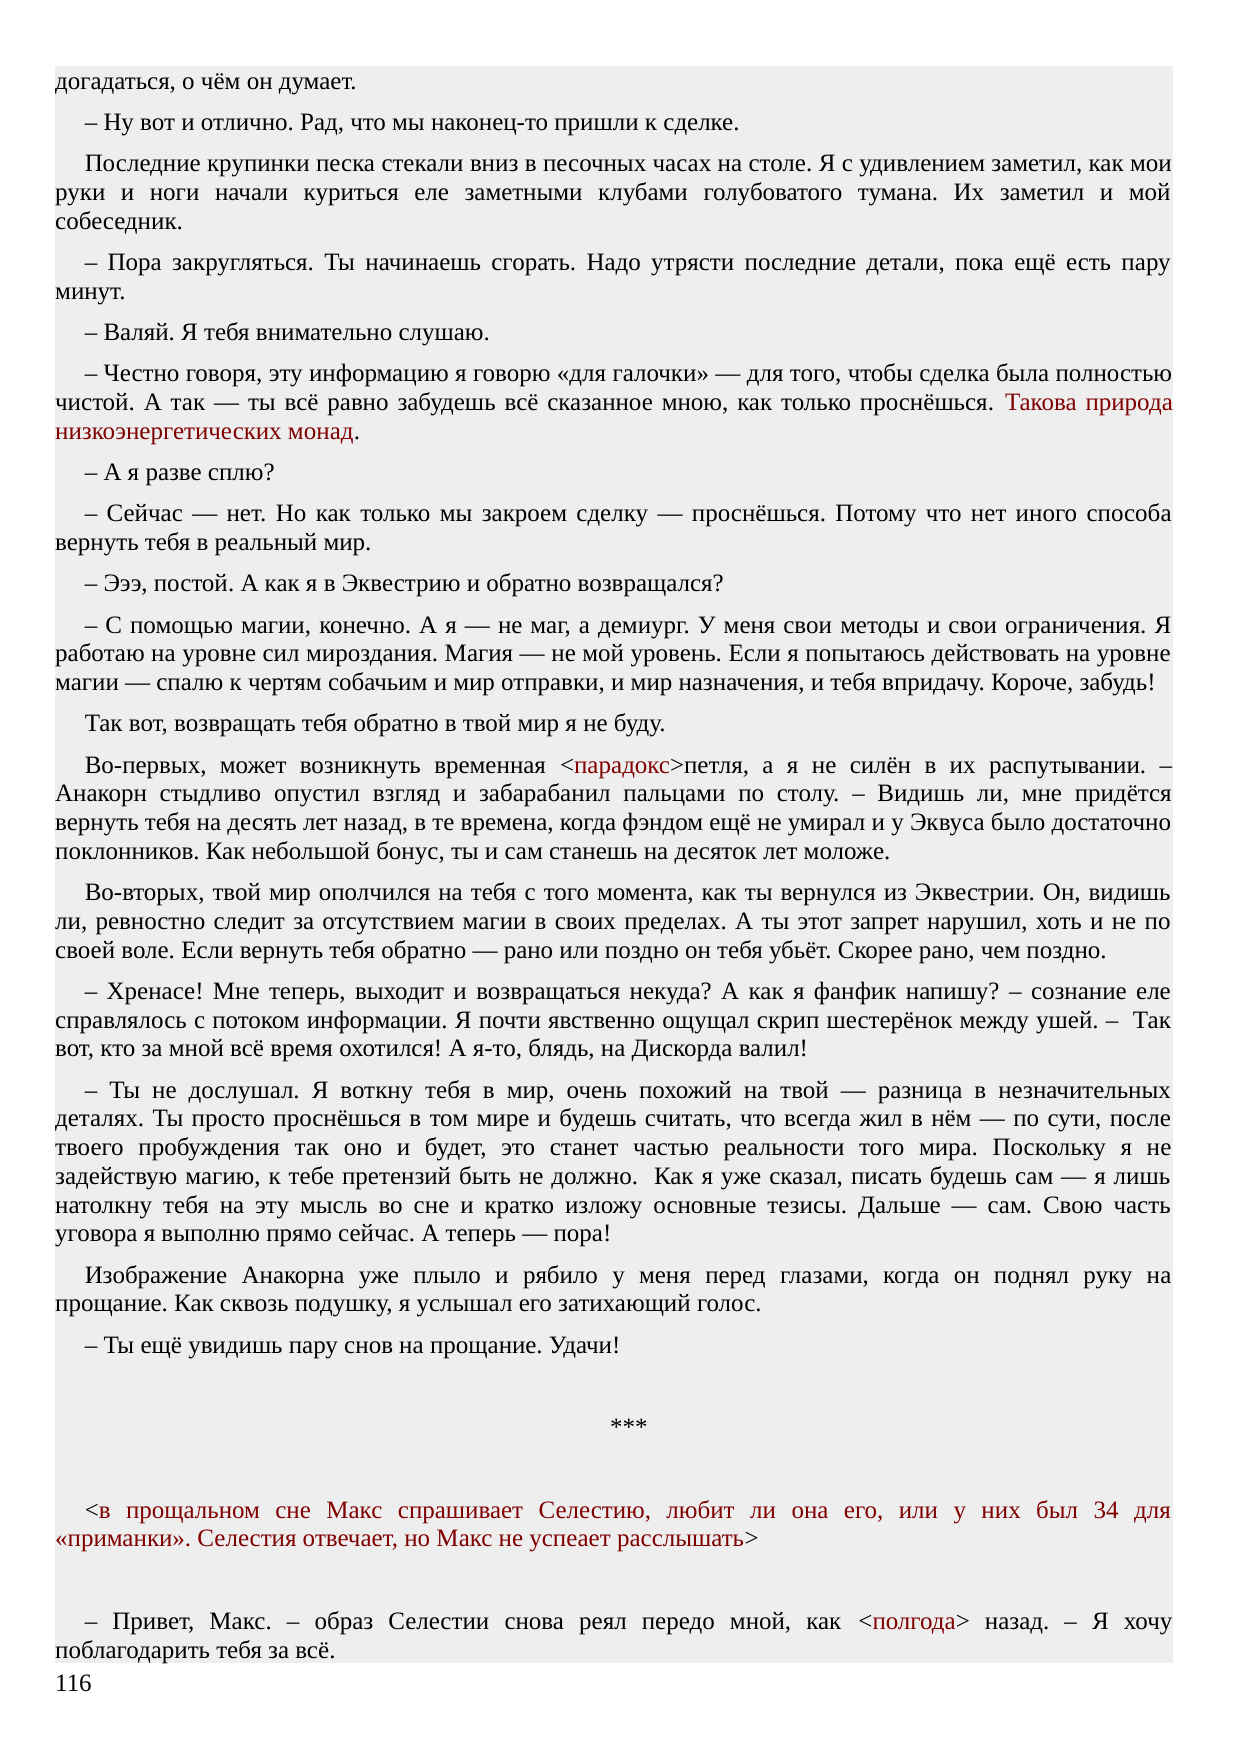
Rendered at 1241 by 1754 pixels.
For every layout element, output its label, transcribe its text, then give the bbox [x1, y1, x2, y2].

text – Привет, Макс. – образ Селестии снова реял передо мной, как <полгода> назад. – Я хочу поблагодарить тебя за всё. [55, 1606, 1173, 1663]
text – Пора закругляться. Ты начинаешь сгорать. Надо утрясти последние детали, пока ещё есть пару минут. [55, 247, 1173, 305]
text – Эээ, постой. А как я в Эквестрию и обратно возвращался? [55, 568, 1173, 597]
text – Хренасе! Мне теперь, выходит и возвращаться некуда? А как я фанфик напишу? – сознание еле справлялось с потоком информации. Я почти явственно ощущал скрип шестерёнок между ушей. – Так вот, кто за мной всё время охотился! А я-то, блядь, на Дискорда валил! [55, 976, 1173, 1062]
text Последние крупинки песка стекали вниз в песочных часах на столе. Я с удивлением заметил, как мои руки и ноги начали куриться еле заметными клубами голубоватого тумана. Их заметил и мой собеседник. [55, 148, 1173, 235]
text Изображение Анакорна уже плыло и рябило у меня перед глазами, когда он поднял руку на прощание. Как сквозь подушку, я услышал его затихающий голос. [55, 1260, 1173, 1317]
text *** [55, 1412, 1173, 1441]
text – А я разве сплю? [55, 457, 1173, 486]
text – Валяй. Я тебя внимательно слушаю. [55, 317, 1173, 346]
text – С помощью магии, конечно. А я — не маг, а демиург. У меня свои методы и свои ограничения. Я работаю на уровне сил мироздания. Магия — не мой уровень. Если я попытаюсь действовать на уровне магии — спалю к чертям собачьим и мир отправки, и мир назначения, и тебя впридачу. Короче, забудь! [55, 610, 1173, 696]
text – Ты ещё увидишь пару снов на прощание. Удачи! [55, 1330, 1173, 1358]
text догадаться, о чём он думает. [55, 66, 1173, 95]
text <в прощальном сне Макс спрашивает Селестию, любит ли она его, или у них был 34 для «приманки». Селестия отвечает, но Макс не успеает расслышать> [55, 1495, 1173, 1552]
text Во-вторых, твой мир ополчился на тебя с того момента, как ты вернулся из Эквестрии. Он, видишь ли, ревностно следит за отсутствием магии в своих пределах. А ты этот запрет нарушил, хоть и не по своей воле. Если вернуть тебя обратно — рано или поздно он тебя убьёт. Скорее рано, чем поздно. [55, 877, 1173, 963]
text – Ты не дослушал. Я воткну тебя в мир, очень похожий на твой — разница в незначительных деталях. Ты просто проснёшься в том мире и будешь считать, что всегда жил в нём — по сути, после твоего пробуждения так оно и будет, это станет частью реальности того мира. Поскольку я не задействую магию, к тебе претензий быть не должно. Как я уже сказал, писать будешь сам — я лишь натолкну тебя на эту мысль во сне и кратко изложу основные тезисы. Дальше — сам. Свою часть уговора я выполню прямо сейчас. А теперь — пора! [55, 1075, 1173, 1247]
text – Сейчас — нет. Но как только мы закроем сделку — проснёшься. Потому что нет иного способа вернуть тебя в реальный мир. [55, 498, 1173, 556]
text Во-первых, может возникнуть временная <парадокс>петля, а я не силён в их распутывании. – Анакорн стыдливо опустил взгляд и забарабанил пальцами по столу. – Видишь ли, мне придётся вернуть тебя на десять лет назад, в те времена, когда фэндом ещё не умирал и у Эквуса было достаточно поклонников. Как небольшой бонус, ты и сам станешь на десяток лет моложе. [55, 750, 1173, 865]
text – Честно говоря, эту информацию я говорю «для галочки» — для того, чтобы сделка была полностью чистой. А так — ты всё равно забудешь всё сказанное мною, как только проснёшься. Такова природа низкоэнергетических монад. [55, 358, 1173, 445]
text – Ну вот и отлично. Рад, что мы наконец-то пришли к сделке. [55, 107, 1173, 136]
text Так вот, возвращать тебя обратно в твой мир я не буду. [55, 708, 1173, 737]
